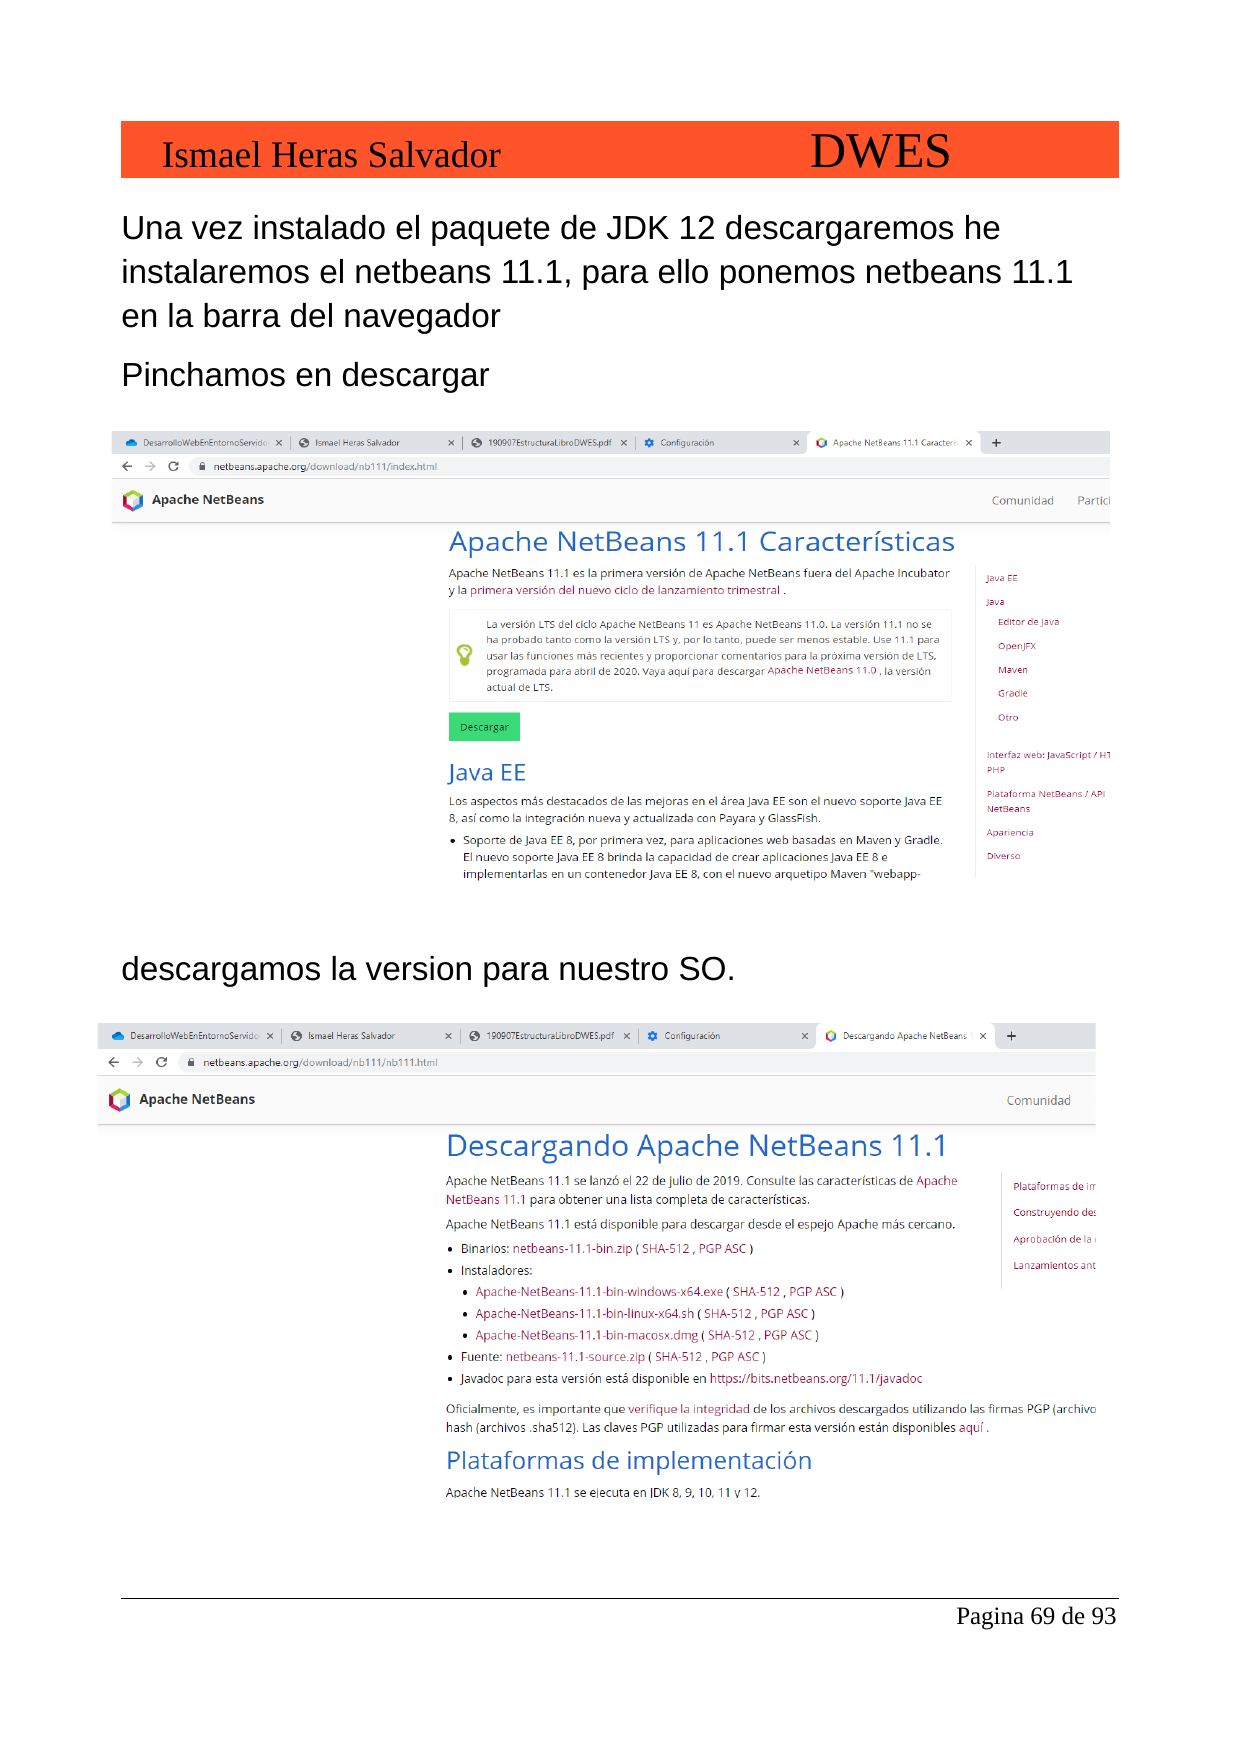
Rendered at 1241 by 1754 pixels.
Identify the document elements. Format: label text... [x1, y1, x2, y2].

picture [111, 431, 1110, 885]
picture [97, 1023, 1096, 1498]
text Una vez instalado el paquete de JDK 12 descargaremos he instalaremos el netbeans 11.1, para ello ponemos netbeans 11.1 en la barra del navegador [121, 208, 1119, 335]
text descargamos la version para nuestro SO. [121, 949, 1119, 988]
text Pinchamos en descargar [121, 355, 1119, 393]
